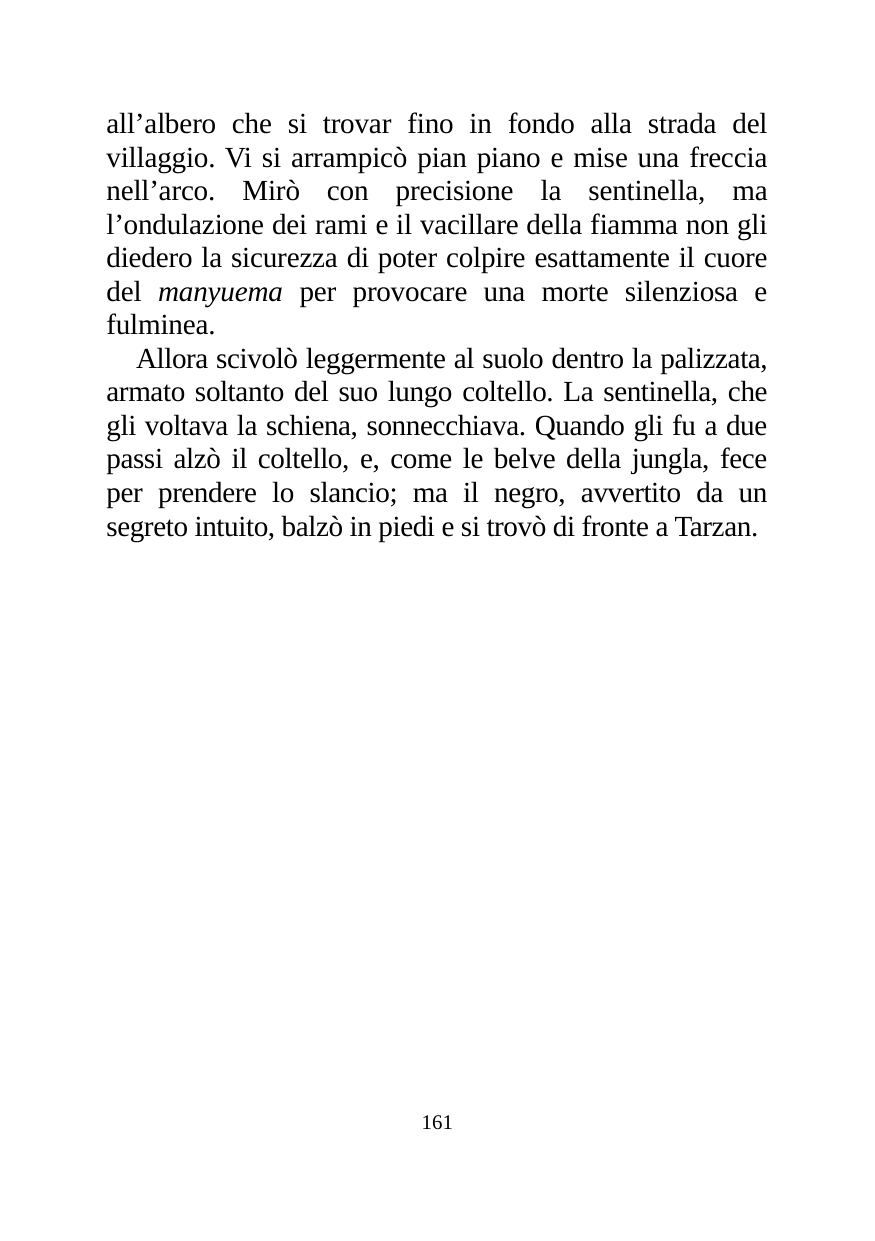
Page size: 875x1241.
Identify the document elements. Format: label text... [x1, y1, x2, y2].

text Allora scivolò leggermente al suolo dentro la palizzata, armato soltanto del suo lungo coltello. La sentinella, che gli voltava la schiena, sonnecchiava. Quando gli fu a due passi alzò il coltello, e, come le belve della jungla, fece per prendere lo slancio; ma il negro, avvertito da un segreto intuito, balzò in piedi e si trovò di fronte a Tarzan. [106, 341, 768, 542]
text all’albero che si trovar fino in fondo alla strada del villaggio. Vi si arrampicò pian piano e mise una freccia nell’arco. Mirò con precisione la sentinella, ma l’ondulazione dei rami e il vacillare della fiamma non gli diedero la sicurezza di poter colpire esattamente il cuore del manyuema per provocare una morte silenziosa e fulminea. [106, 106, 768, 341]
